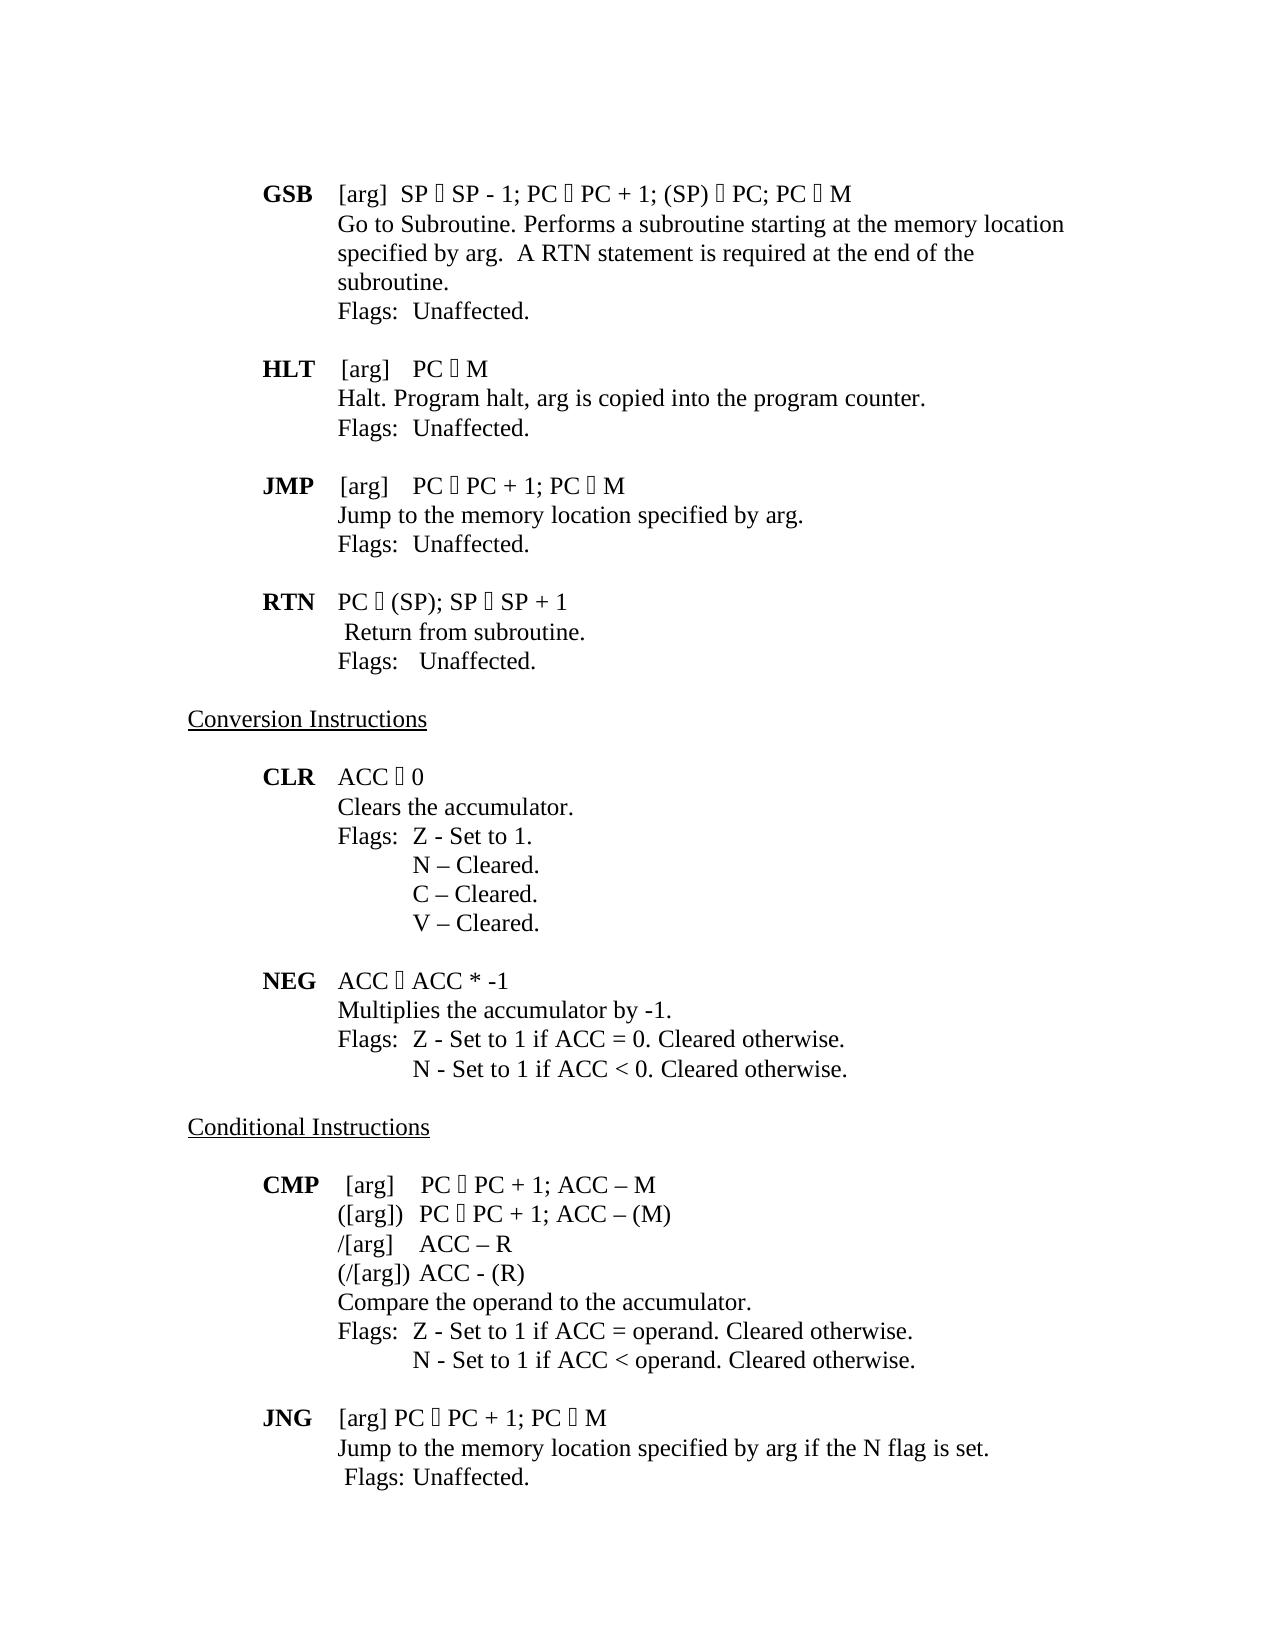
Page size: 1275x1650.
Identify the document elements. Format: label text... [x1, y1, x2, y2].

text Jump to the memory location specified by arg. [187, 500, 1087, 529]
text Clears the accumulator. [187, 791, 1087, 821]
text ([arg]) PC f PC + 1; ACC – (M) [337, 1199, 1087, 1229]
text Flags: Unaffected. [337, 296, 1087, 325]
text RTN PC f (SP); SP f SP + 1 [187, 587, 1087, 617]
text Go to Subroutine. Performs a subroutine starting at the memory location specified by arg. A RTN statement is required at the end of the subroutine. [337, 208, 1087, 296]
text Flags: Z - Set to 1 if ACC = operand. Cleared otherwise. [337, 1316, 1087, 1345]
text Flags: Unaffected. [187, 529, 1087, 558]
text JMP [arg] PC f PC + 1; PC f M [187, 471, 1087, 500]
text Compare the operand to the accumulator. [337, 1287, 1087, 1316]
text CMP [arg] PC f PC + 1; ACC – M [187, 1170, 1087, 1199]
text Halt. Program halt, arg is copied into the program counter. [187, 383, 1087, 412]
text N – Cleared. [187, 849, 1087, 879]
text HLT [arg] PC f M [187, 354, 1087, 383]
text /[arg] ACC – R [337, 1229, 1087, 1258]
text N - Set to 1 if ACC < 0. Cleared otherwise. [187, 1053, 1087, 1082]
text Jump to the memory location specified by arg if the N flag is set. [262, 1432, 1087, 1462]
text Return from subroutine. [187, 617, 1087, 646]
text CLR ACC f 0 [187, 762, 1087, 791]
text Conversion Instructions [187, 704, 1087, 733]
text Flags: Z - Set to 1. [187, 821, 1087, 849]
text JNG [arg] PC f PC + 1; PC f M [262, 1403, 1087, 1432]
text Flags: Unaffected. [262, 1462, 1087, 1491]
text Conditional Instructions [187, 1112, 1087, 1141]
text C – Cleared. [187, 879, 1087, 908]
text (/[arg]) ACC - (R) [337, 1258, 1087, 1287]
text Flags: Unaffected. [187, 646, 1087, 675]
text GSB [arg] SP f SP - 1; PC f PC + 1; (SP) f PC; PC f M [187, 179, 1087, 208]
text Flags: Z - Set to 1 if ACC = 0. Cleared otherwise. [187, 1024, 1087, 1053]
text V – Cleared. [187, 908, 1087, 937]
text Flags: Unaffected. [187, 412, 1087, 441]
text NEG ACC f ACC * -1 [187, 966, 1087, 995]
text Multiplies the accumulator by -1. [187, 995, 1087, 1024]
text N - Set to 1 if ACC < operand. Cleared otherwise. [337, 1345, 1087, 1374]
